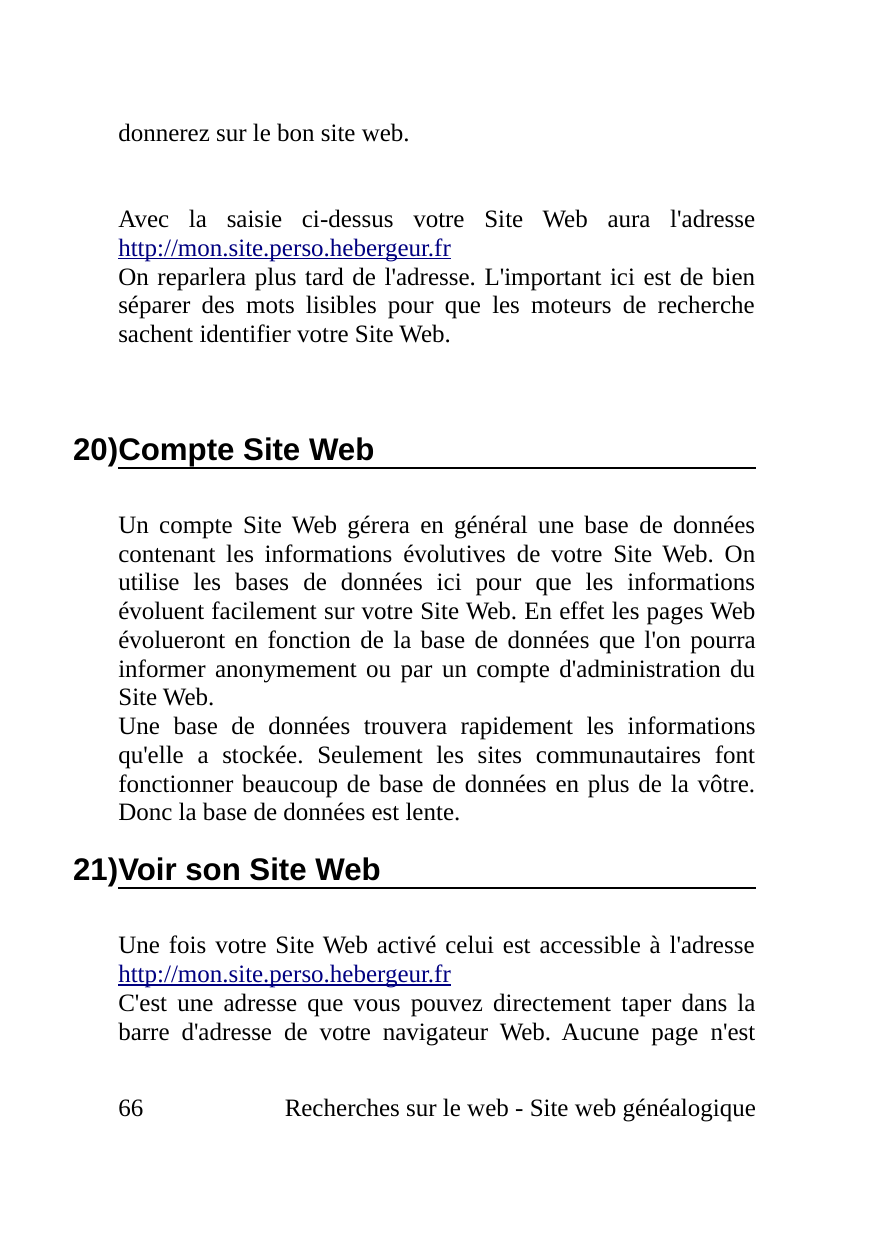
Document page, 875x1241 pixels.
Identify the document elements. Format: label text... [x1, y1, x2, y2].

subtitle Compte Site Web [118, 431, 756, 467]
text Un compte Site Web gérera en général une base de données contenant les informations évolutives de votre Site Web. On utilise les bases de données ici pour que les informations évoluent facilement sur votre Site Web. En effet les pages Web évolueront en fonction de la base de données que l'on pourra informer anonymement ou par un compte d'administration du Site Web. [118, 510, 756, 711]
text donnerez sur le bon site web. [118, 118, 756, 147]
text Une fois votre Site Web activé celui est accessible à l'adresse http://mon.site.perso.hebergeur.fr [118, 930, 756, 988]
text Une base de données trouvera rapidement les informations qu'elle a stockée. Seulement les sites communautaires font fonctionner beaucoup de base de données en plus de la vôtre. Donc la base de données est lente. [118, 711, 756, 826]
text Avec la saisie ci-dessus votre Site Web aura l'adresse http://mon.site.perso.hebergeur.fr [118, 204, 756, 262]
subtitle Voir son Site Web [118, 851, 756, 887]
text C'est une adresse que vous pouvez directement taper dans la barre d'adresse de votre navigateur Web. Aucune page n'est [118, 988, 756, 1045]
text On reparlera plus tard de l'adresse. L'important ici est de bien séparer des mots lisibles pour que les moteurs de recherche sachent identifier votre Site Web. [118, 262, 756, 348]
